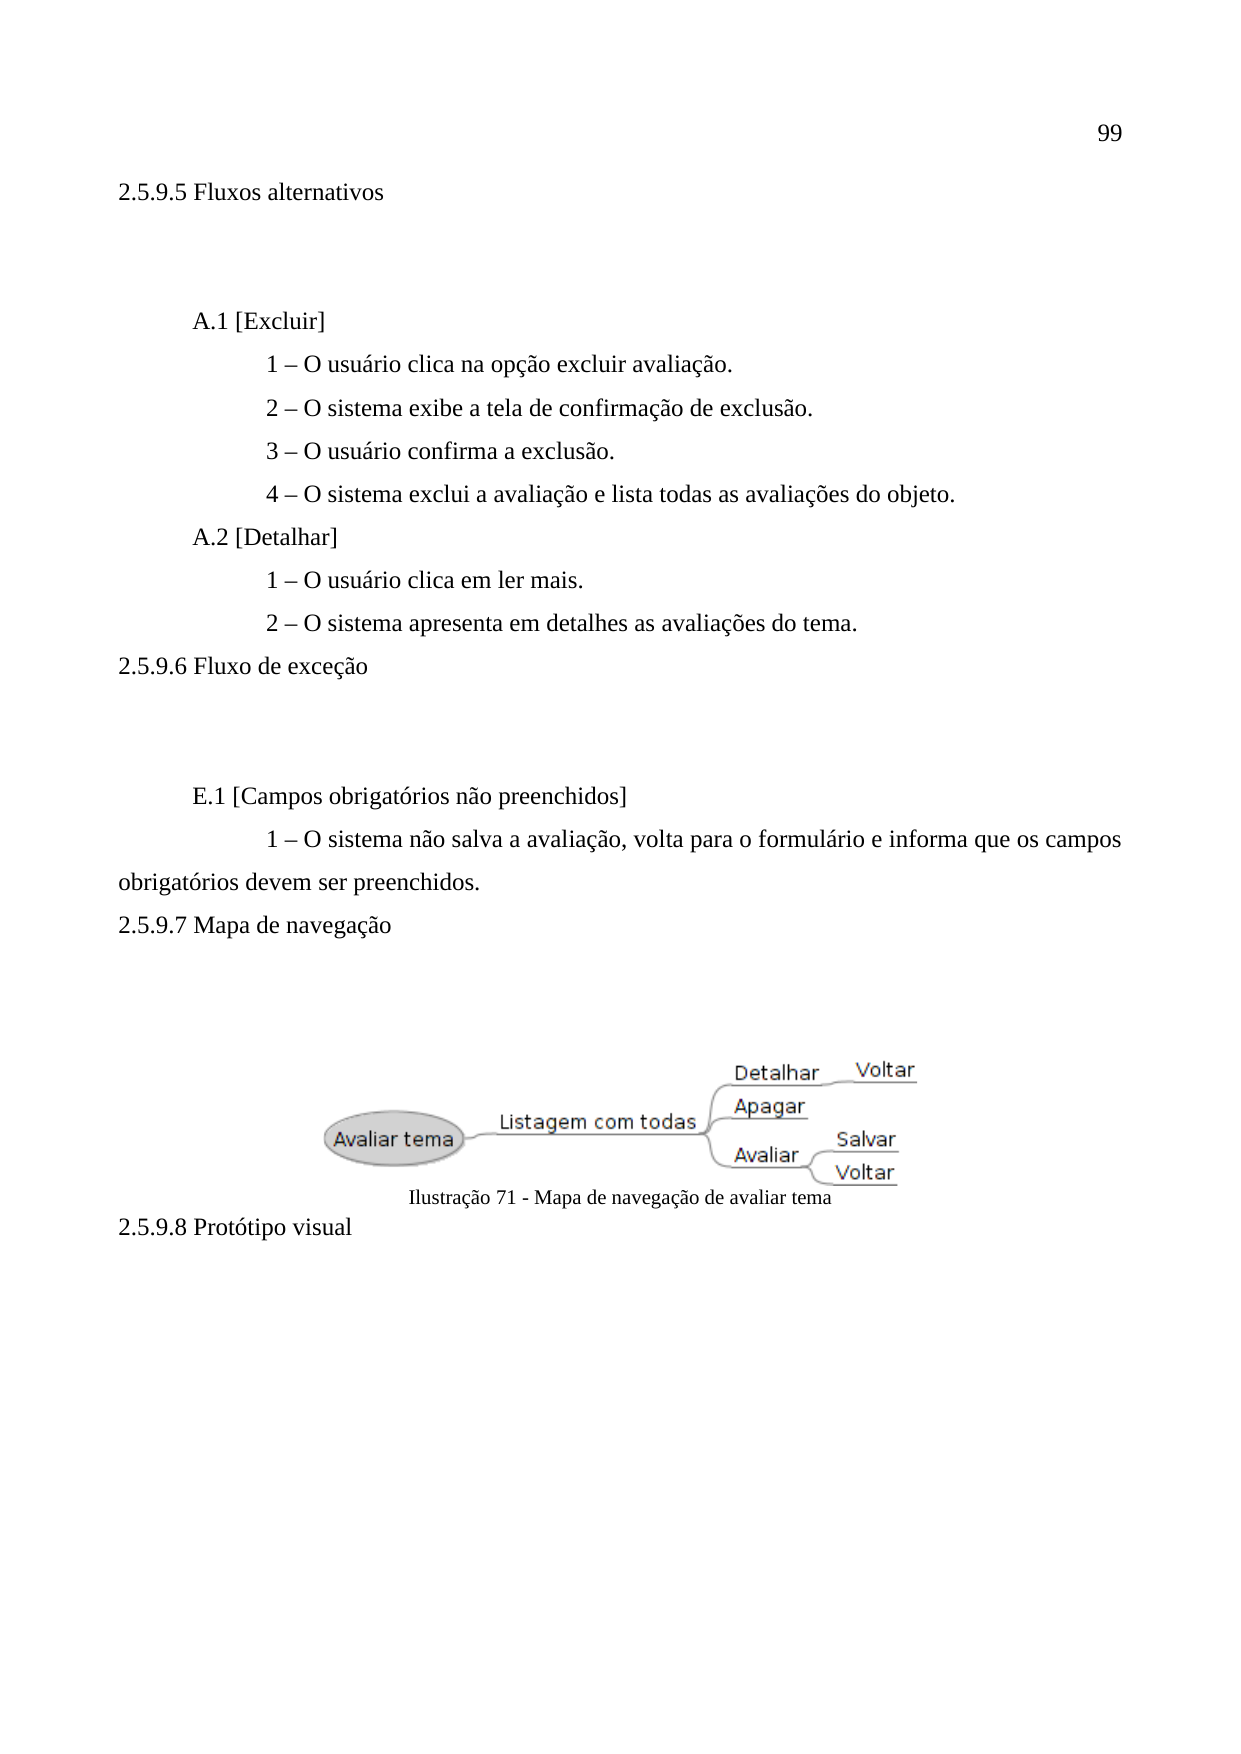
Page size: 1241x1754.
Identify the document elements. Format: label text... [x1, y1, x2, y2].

text A.2 [Detalhar] [118, 522, 1122, 551]
picture [323, 1055, 918, 1186]
text 1 – O usuário clica em ler mais. [118, 565, 1122, 594]
text A.1 [Excluir] [118, 306, 1122, 335]
subtitle Protótipo visual [118, 1212, 1122, 1241]
text E.1 [Campos obrigatórios não preenchidos] [118, 781, 1122, 809]
text 2 – O sistema exibe a tela de confirmação de exclusão. [118, 393, 1122, 421]
subtitle Fluxos alternativos [118, 177, 1122, 206]
subtitle Mapa de navegação [118, 910, 1122, 939]
text Ilustração 71 - Mapa de navegação de avaliar tema [323, 1186, 917, 1209]
subtitle Fluxo de exceção [118, 651, 1122, 680]
text 1 – O sistema não salva a avaliação, volta para o formulário e informa que os campos obrigatórios devem ser preenchidos. [118, 824, 1122, 896]
text 4 – O sistema exclui a avaliação e lista todas as avaliações do objeto. [118, 479, 1122, 508]
text 3 – O usuário confirma a exclusão. [118, 436, 1122, 464]
text 2 – O sistema apresenta em detalhes as avaliações do tema. [118, 608, 1122, 637]
text 1 – O usuário clica na opção excluir avaliação. [118, 349, 1122, 378]
